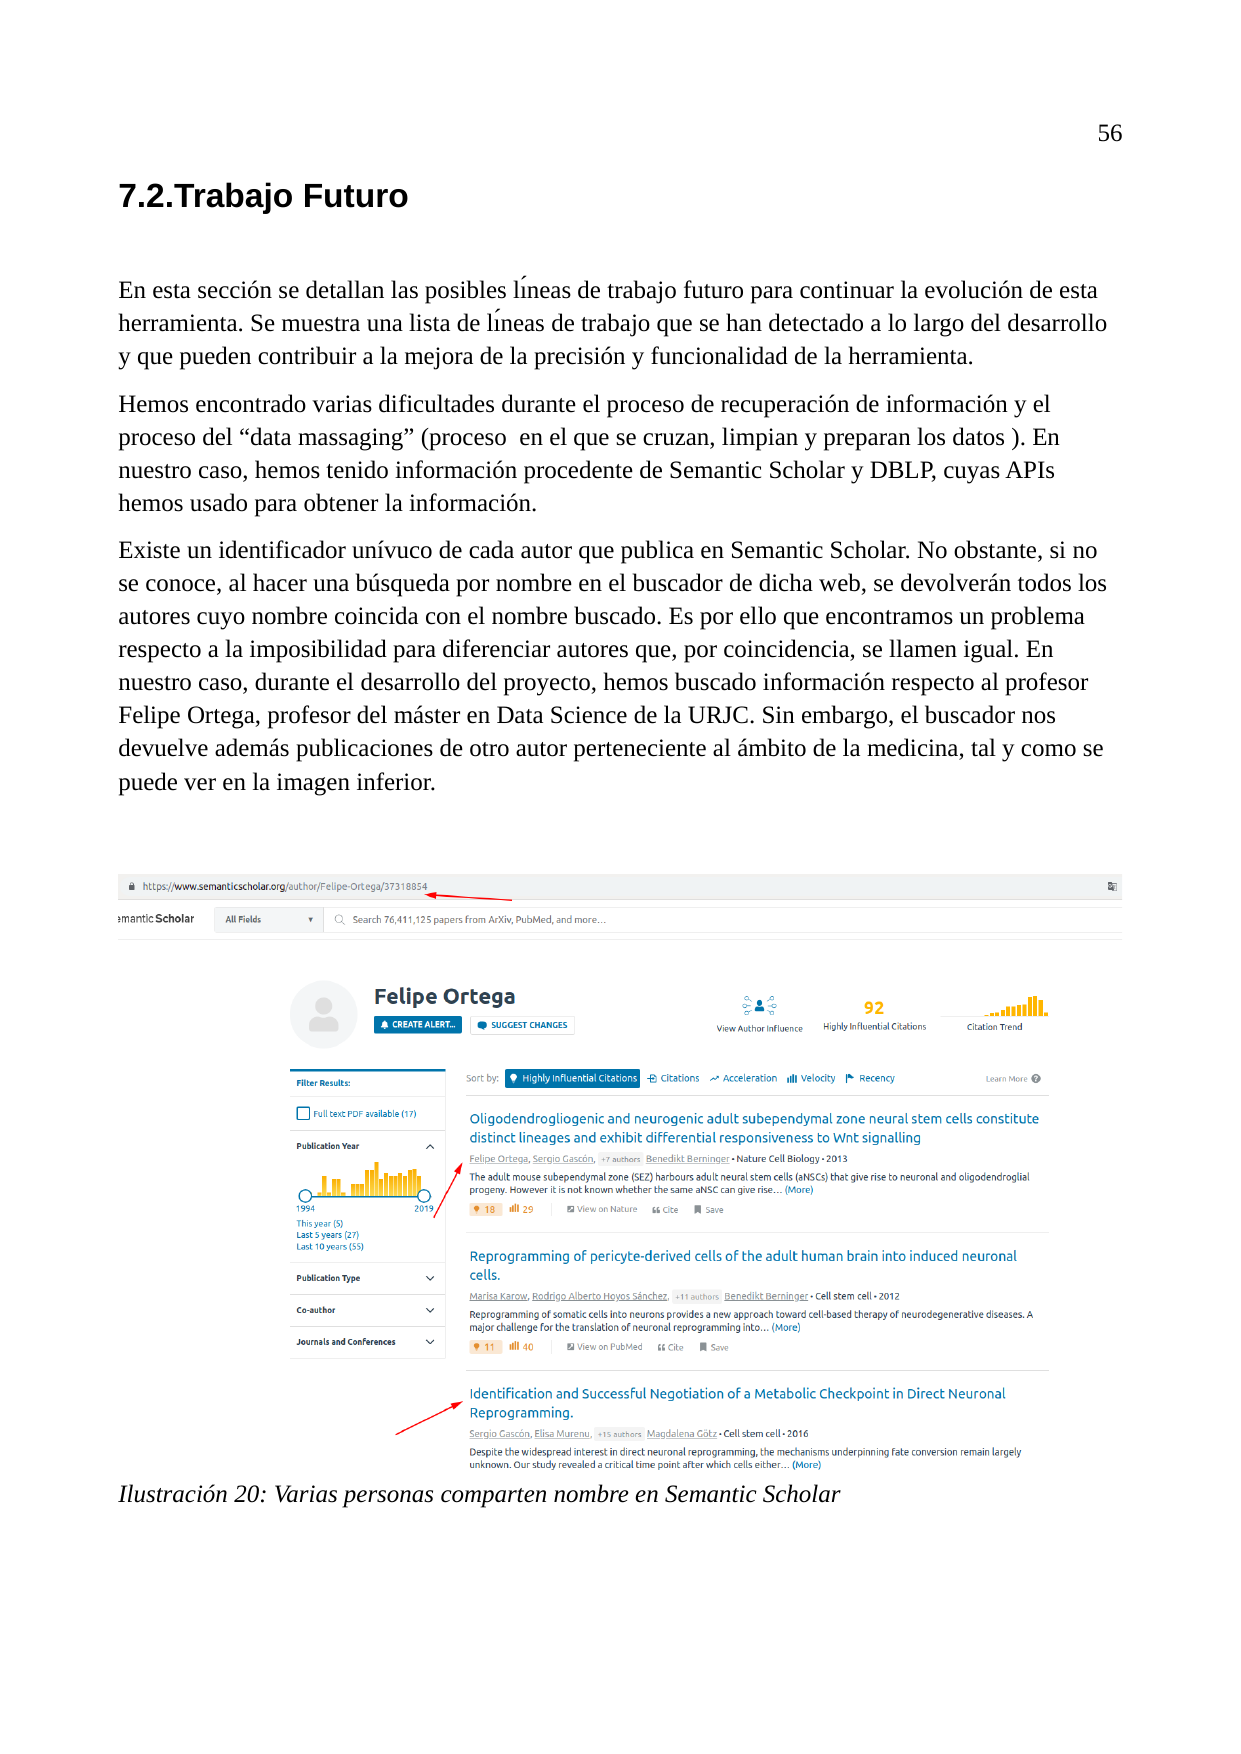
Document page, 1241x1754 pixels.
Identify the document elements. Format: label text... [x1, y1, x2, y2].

text Existe un identificador unívuco de cada autor que publica en Semantic Scholar. No obstante, si no se conoce, al hacer una búsqueda por nombre en el buscador de dicha web, se devolverán todos los autores cuyo nombre coincida con el nombre buscado. Es por ello que encontramos un problema respecto a la imposibilidad para diferenciar autores que, por coincidencia, se llamen igual. En nuestro caso, durante el desarrollo del proyecto, hemos buscado información respecto al profesor Felipe Ortega, profesor del máster en Data Science de la URJC. Sin embargo, el buscador nos devuelve además publicaciones de otro autor perteneciente al ámbito de la medicina, tal y como se puede ver en la imagen inferior. [118, 535, 1122, 795]
text En esta sección se detallan las posibles lı́neas de trabajo futuro para continuar la evolución de esta herramienta. Se muestra una lista de lı́neas de trabajo que se han detectado a lo largo del desarrollo y que pueden contribuir a la mejora de la precisión y funcionalidad de la herramienta. [118, 275, 1122, 370]
picture [118, 874, 1123, 1474]
subtitle 7.2.Trabajo Futuro [118, 176, 1122, 215]
text Ilustración 20: Varias personas comparten nombre en Semantic Scholar [118, 1474, 1122, 1508]
text Hemos encontrado varias dificultades durante el proceso de recuperación de información y el proceso del “data massaging” (proceso en el que se cruzan, limpian y preparan los datos ). En nuestro caso, hemos tenido información procedente de Semantic Scholar y DBLP, cuyas APIs hemos usado para obtener la información. [118, 389, 1122, 517]
